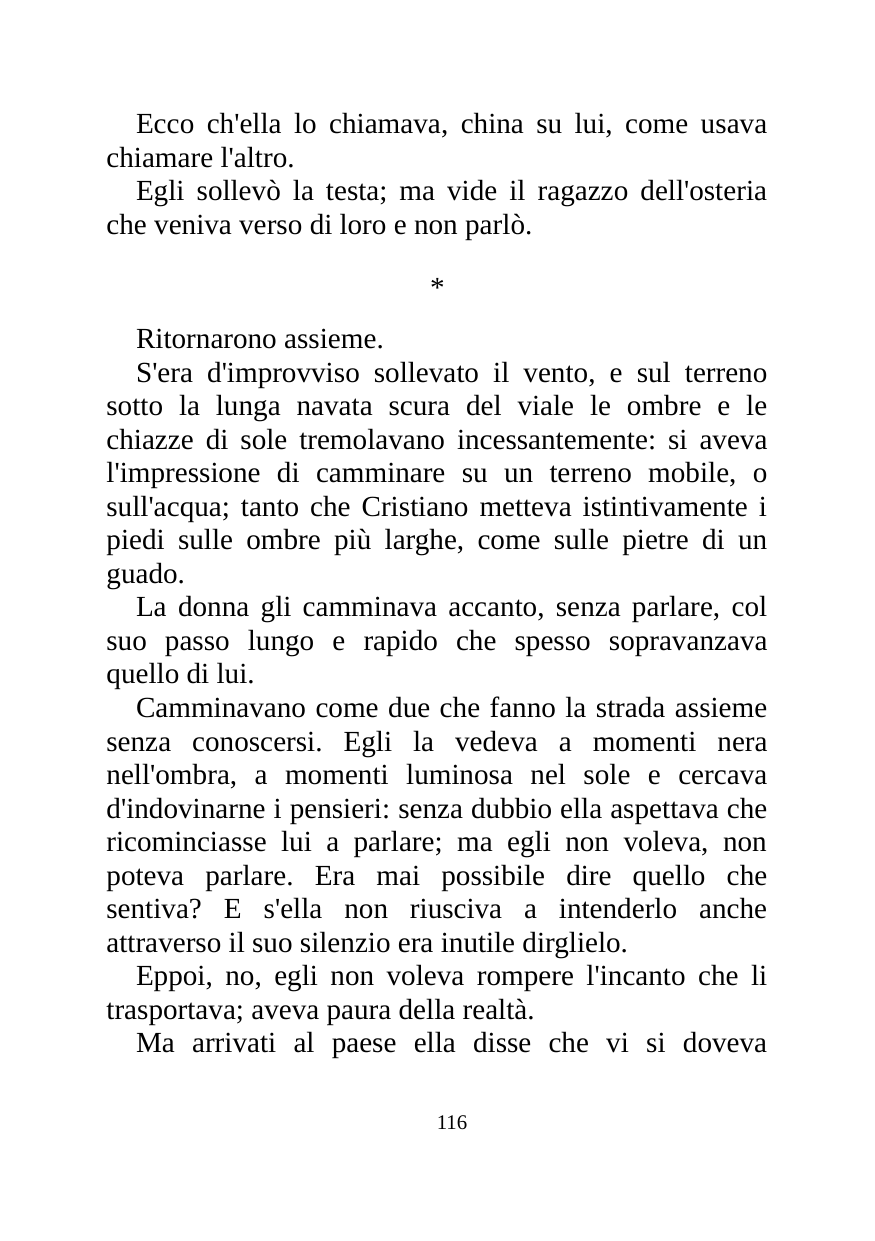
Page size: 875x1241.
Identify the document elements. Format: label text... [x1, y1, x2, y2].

text Ritornarono assieme. [106, 321, 768, 355]
text Ma arrivati al paese ella disse che vi si doveva [106, 1026, 768, 1059]
text La donna gli camminava accanto, senza parlare, col suo passo lungo e rapido che spesso sopravanzava quello di lui. [106, 589, 768, 690]
text Egli sollevò la testa; ma vide il ragazzo dell'osteria che veniva verso di loro e non parlò. [106, 173, 768, 240]
text * [106, 270, 768, 303]
text Camminavano come due che fanno la strada assieme senza conoscersi. Egli la vedeva a momenti nera nell'ombra, a momenti luminosa nel sole e cercava d'indovinarne i pensieri: senza dubbio ella aspettava che ricominciasse lui a parlare; ma egli non voleva, non poteva parlare. Era mai possibile dire quello che sentiva? E s'ella non riusciva a intenderlo anche attraverso il suo silenzio era inutile dirglielo. [106, 690, 768, 958]
text Ecco ch'ella lo chiamava, china su lui, come usava chiamare l'altro. [106, 106, 768, 173]
text S'era d'improvviso sollevato il vento, e sul terreno sotto la lunga navata scura del viale le ombre e le chiazze di sole tremolavano incessantemente: si aveva l'impressione di camminare su un terreno mobile, o sull'acqua; tanto che Cristiano metteva istintivamente i piedi sulle ombre più larghe, come sulle pietre di un guado. [106, 355, 768, 589]
text Eppoi, no, egli non voleva rompere l'incanto che li trasportava; aveva paura della realtà. [106, 958, 768, 1026]
